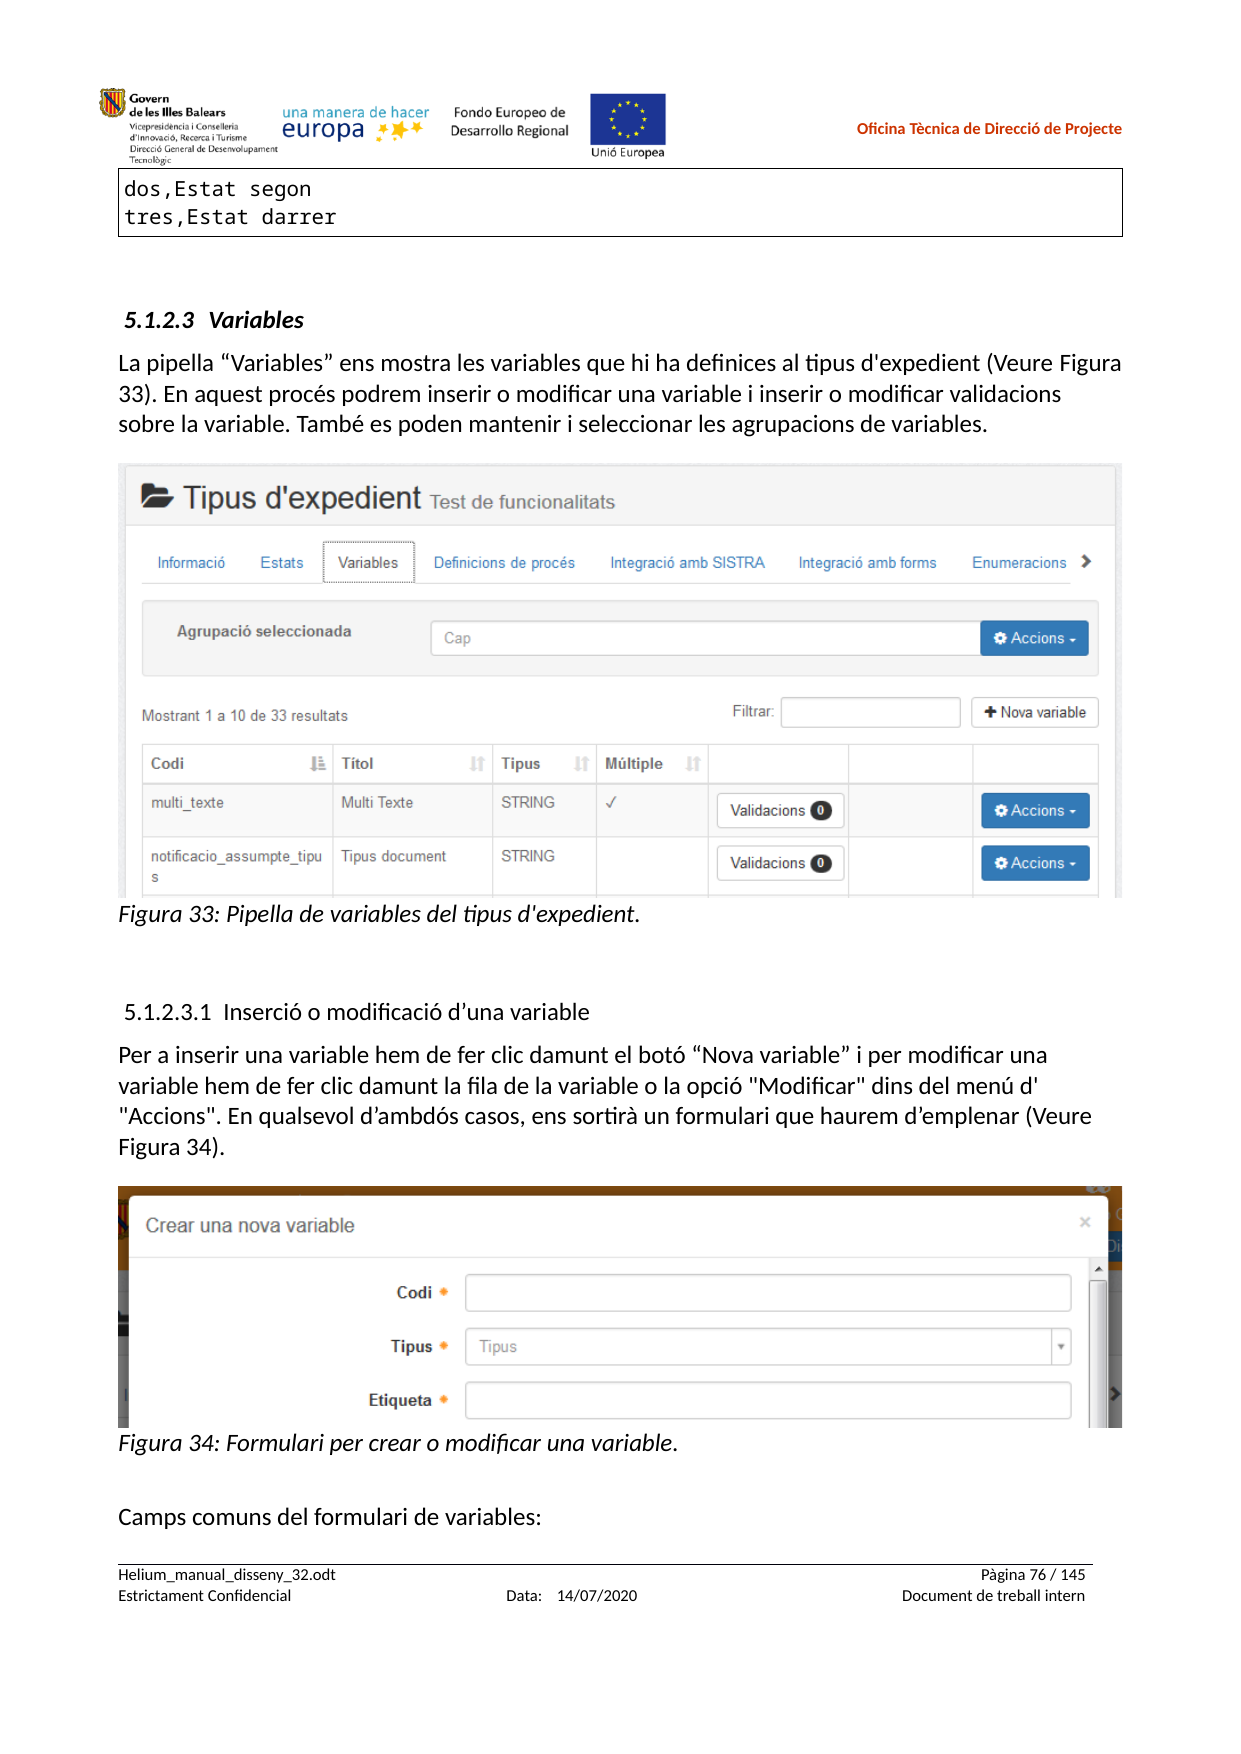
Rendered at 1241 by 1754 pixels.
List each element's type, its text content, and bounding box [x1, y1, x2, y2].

subtitle Inserció o modificació d’una variable [118, 997, 1122, 1027]
picture [99, 87, 668, 166]
text La pipella “Variables” ens mostra les variables que hi ha definices al tipus d'expedient (Veure Figura 33). En aquest procés podrem inserir o modificar una variable i inserir o modificar validacions sobre la variable. També es poden mantenir i seleccionar les agrupacions de variables. [118, 347, 1122, 439]
text Figura 34: Formulari per crear o modificar una variable. [118, 1428, 1122, 1458]
text Figura 33: Pipella de variables del tipus d'expedient. [118, 898, 1122, 928]
text Camps comuns del formulari de variables: [118, 1501, 1122, 1531]
picture [118, 463, 1123, 898]
picture [118, 1186, 1123, 1428]
text Per a inserir una variable hem de fer clic damunt el botó “Nova variable” i per modificar una variable hem de fer clic damunt la fila de la variable o la opció "Modificar" dins del menú d' "Accions". En qualsevol d’ambdós casos, ens sortirà un formulari que haurem d’emplenar (Veure Figura 34). [118, 1039, 1122, 1161]
table_header dos,Estat segon tres,Estat darrer [119, 169, 1122, 236]
subtitle Variables [118, 304, 1122, 335]
